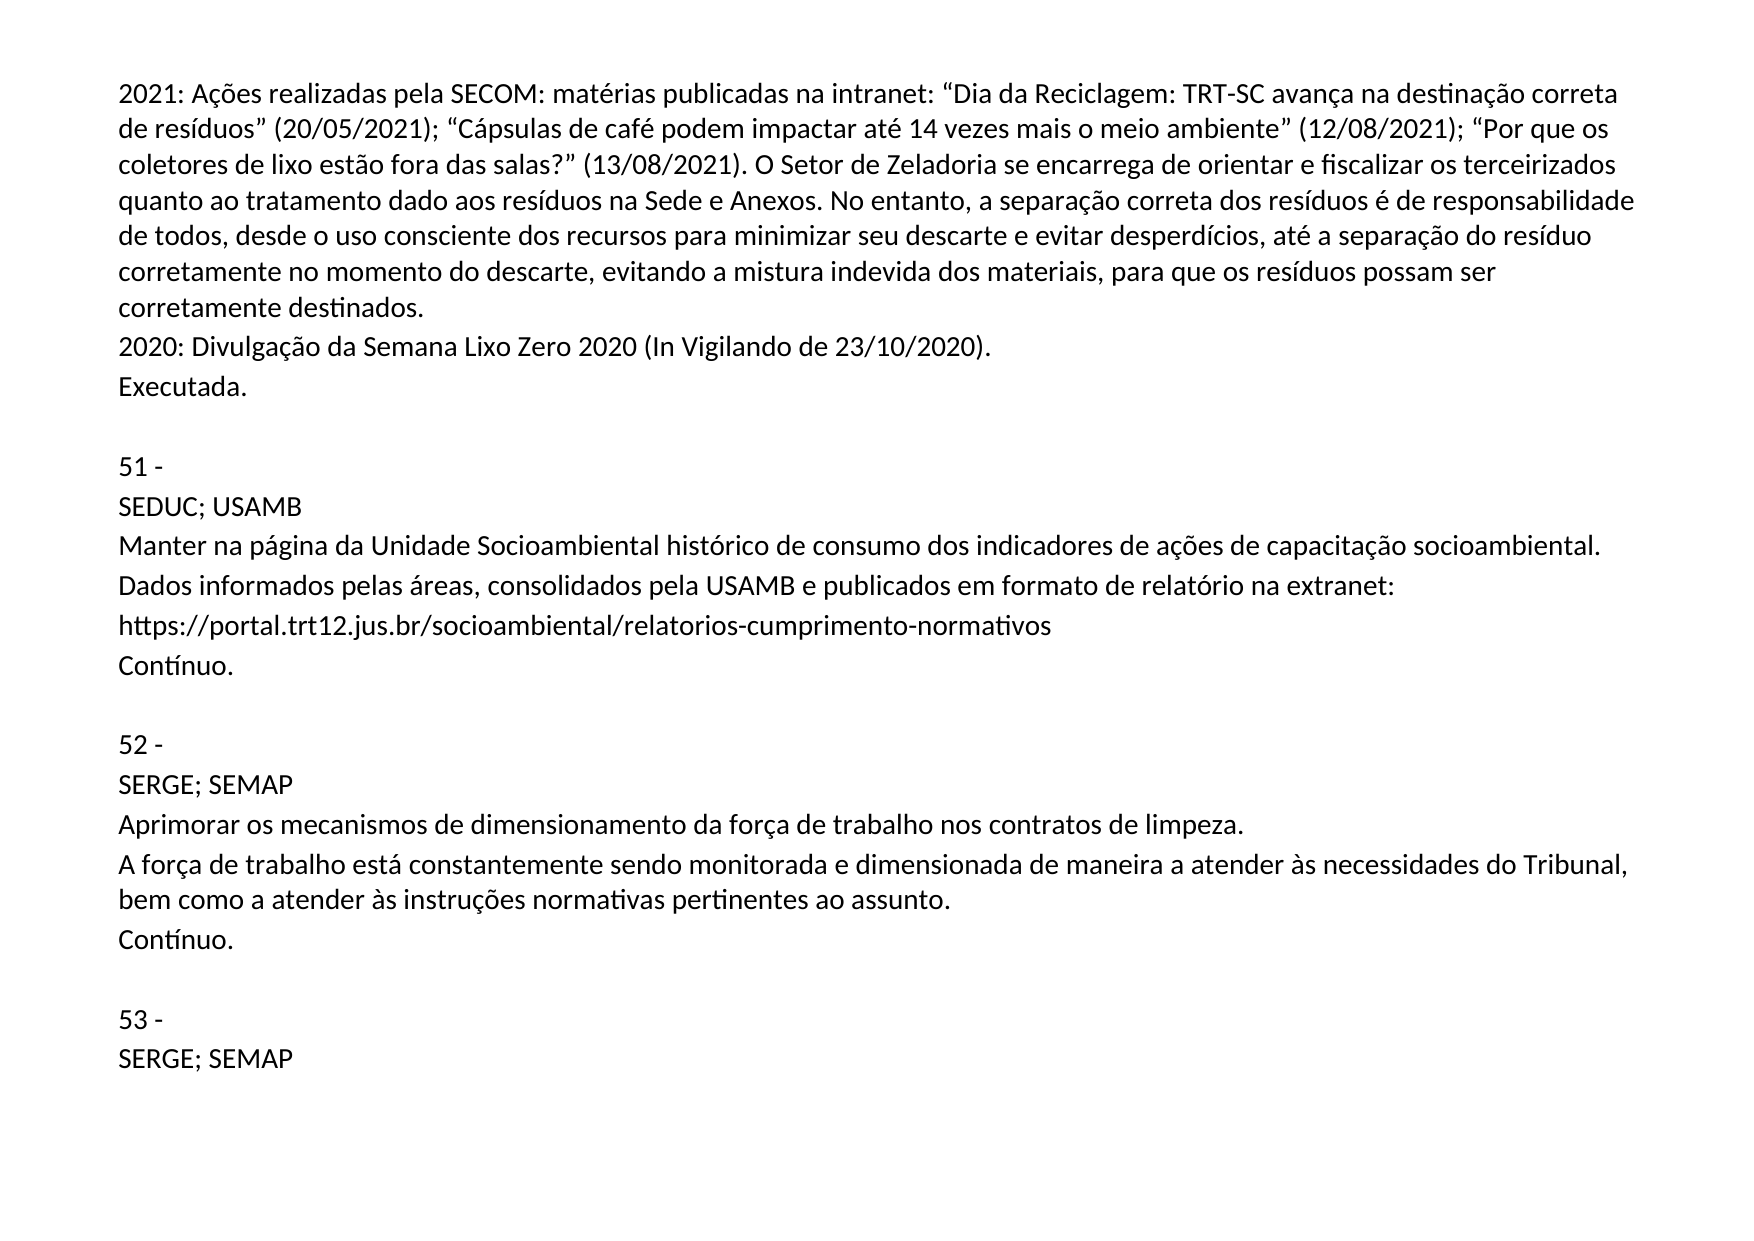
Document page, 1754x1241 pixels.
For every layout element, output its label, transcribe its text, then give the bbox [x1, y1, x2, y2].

text 51 - [118, 448, 1636, 483]
text Aprimorar os mecanismos de dimensionamento da força de trabalho nos contratos de limpeza. [118, 806, 1636, 842]
text Contínuo. [118, 647, 1636, 682]
text 2020: Divulgação da Semana Lixo Zero 2020 (In Vigilando de 23/10/2020). [118, 328, 1636, 364]
text A força de trabalho está constantemente sendo monitorada e dimensionada de maneira a atender às necessidades do Tribunal, bem como a atender às instruções normativas pertinentes ao assunto. [118, 846, 1636, 917]
text 2021: Ações realizadas pela SECOM: matérias publicadas na intranet: “Dia da Reciclagem: TRT-SC avança na destinação correta de resíduos” (20/05/2021); “Cápsulas de café podem impactar até 14 vezes mais o meio ambiente” (12/08/2021); “Por que os coletores de lixo estão fora das salas?” (13/08/2021). O Setor de Zeladoria se encarrega de orientar e fiscalizar os terceirizados quanto ao tratamento dado aos resíduos na Sede e Anexos. No entanto, a separação correta dos resíduos é de responsabilidade de todos, desde o uso consciente dos recursos para minimizar seu descarte e evitar desperdícios, até a separação do resíduo corretamente no momento do descarte, evitando a mistura indevida dos materiais, para que os resíduos possam ser corretamente destinados. [118, 75, 1636, 324]
text Manter na página da Unidade Socioambiental histórico de consumo dos indicadores de ações de capacitação socioambiental. [118, 527, 1636, 563]
text SERGE; SEMAP [118, 766, 1636, 802]
text 53 - [118, 1001, 1636, 1036]
text Contínuo. [118, 921, 1636, 957]
text https://portal.trt12.jus.br/socioambiental/relatorios-cumprimento-normativos [118, 607, 1636, 643]
text Executada. [118, 368, 1636, 404]
text SERGE; SEMAP [118, 1041, 1636, 1076]
text SEDUC; USAMB [118, 488, 1636, 523]
text 52 - [118, 726, 1636, 762]
text Dados informados pelas áreas, consolidados pela USAMB e publicados em formato de relatório na extranet: [118, 567, 1636, 603]
